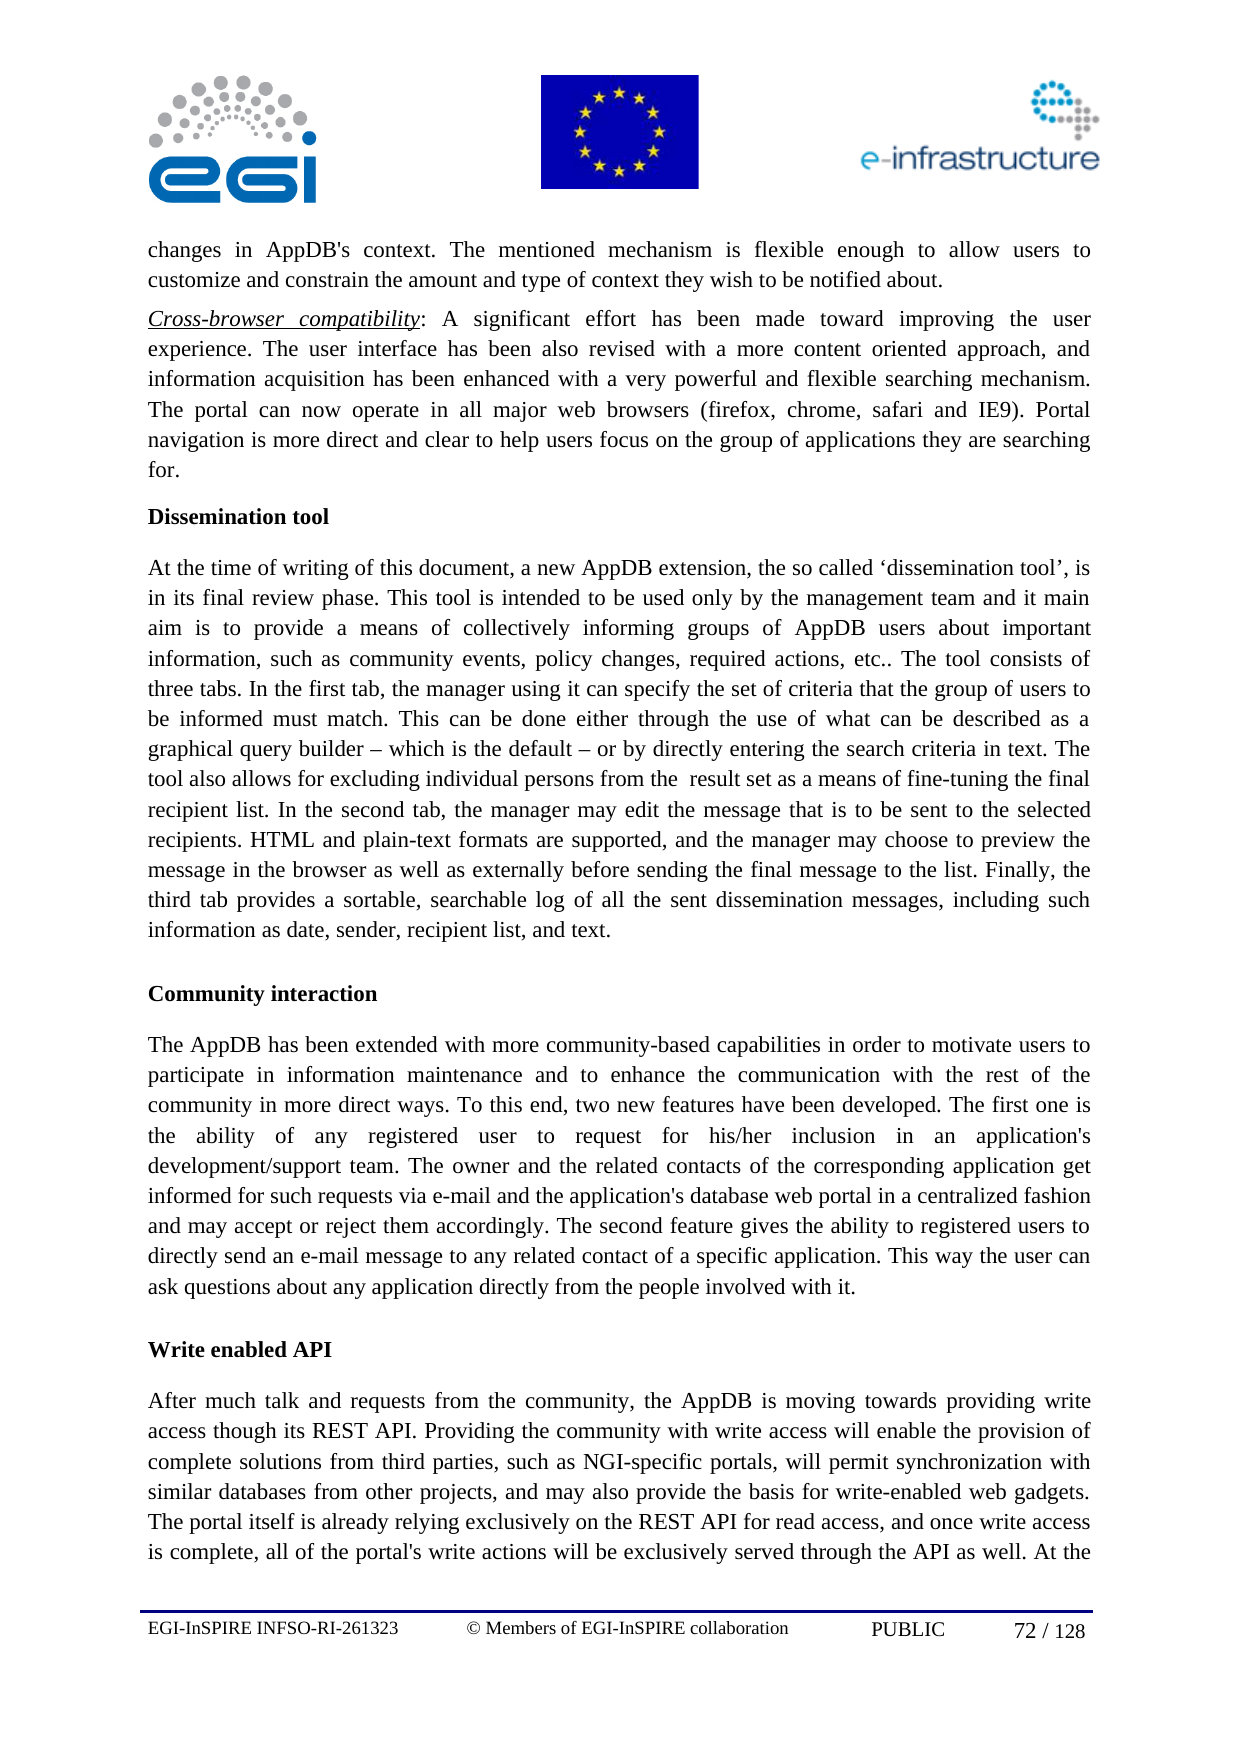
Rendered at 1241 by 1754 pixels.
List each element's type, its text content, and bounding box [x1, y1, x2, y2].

text changes in AppDB's context. The mentioned mechanism is flexible enough to allow users to customize and constrain the amount and type of context they wish to be notified about. [148, 236, 1092, 293]
list After much talk and requests from the community, the AppDB is moving towards providing write access though its REST API. Providing the community with write access will enable the provision of complete solutions from third parties, such as NGI-specific portals, will permit synchronization with similar databases from other projects, and may also provide the basis for write-enabled web gadgets. The portal itself is already relying exclusively on the REST API for read access, and once write access is complete, all of the portal's write actions will be exclusively served through the API as well. At the [148, 1387, 1092, 1565]
text Cross-browser compatibility: A significant effort has been made toward improving the user experience. The user interface has been also revised with a more content oriented approach, and information acquisition has been enhanced with a very powerful and flexible searching mechanism. The portal can now operate in all major web browsers (firefox, chrome, safari and IE9). Portal navigation is more direct and clear to help users focus on the group of applications they are searching for. [148, 305, 1092, 482]
text Community interaction [148, 980, 1092, 1006]
list The AppDB has been extended with more community-based capabilities in order to motivate users to participate in information maintenance and to enhance the communication with the rest of the community in more direct ways. To this end, two new features have been developed. The first one is the ability of any registered user to request for his/her inclusion in an application's development/support team. The owner and the related contacts of the corresponding application get informed for such requests via e-mail and the application's database web portal in a centralized fashion and may accept or reject them accordingly. The second feature gives the ability to registered users to directly send an e-mail message to any related contact of a specific application. This way the user can ask questions about any application directly from the people involved with it. [148, 1031, 1092, 1299]
text Dissemination tool [148, 503, 1092, 529]
list At the time of writing of this document, a new AppDB extension, the so called ‘dissemination tool’, is in its final review phase. This tool is intended to be used only by the management team and it main aim is to provide a means of collectively informing groups of AppDB users about important information, such as community events, policy changes, required actions, etc.. The tool consists of three tabs. In the first tab, the manager using it can specify the set of criteria that the group of users to be informed must match. This can be done either through the use of what can be described as a graphical query builder – which is the default – or by directly entering the search criteria in text. The tool also allows for excluding individual persons from the result set as a means of fine-tuning the final recipient list. In the second tab, the manager may edit the message that is to be sent to the selected recipients. HTML and plain-text formats are supported, and the manager may choose to preview the message in the browser as well as externally before sending the final message to the list. Finally, the third tab provides a sortable, searchable log of all the sent dissemination messages, including such information as date, sender, recipient list, and text. [148, 554, 1092, 943]
text Write enabled API [148, 1336, 1092, 1363]
